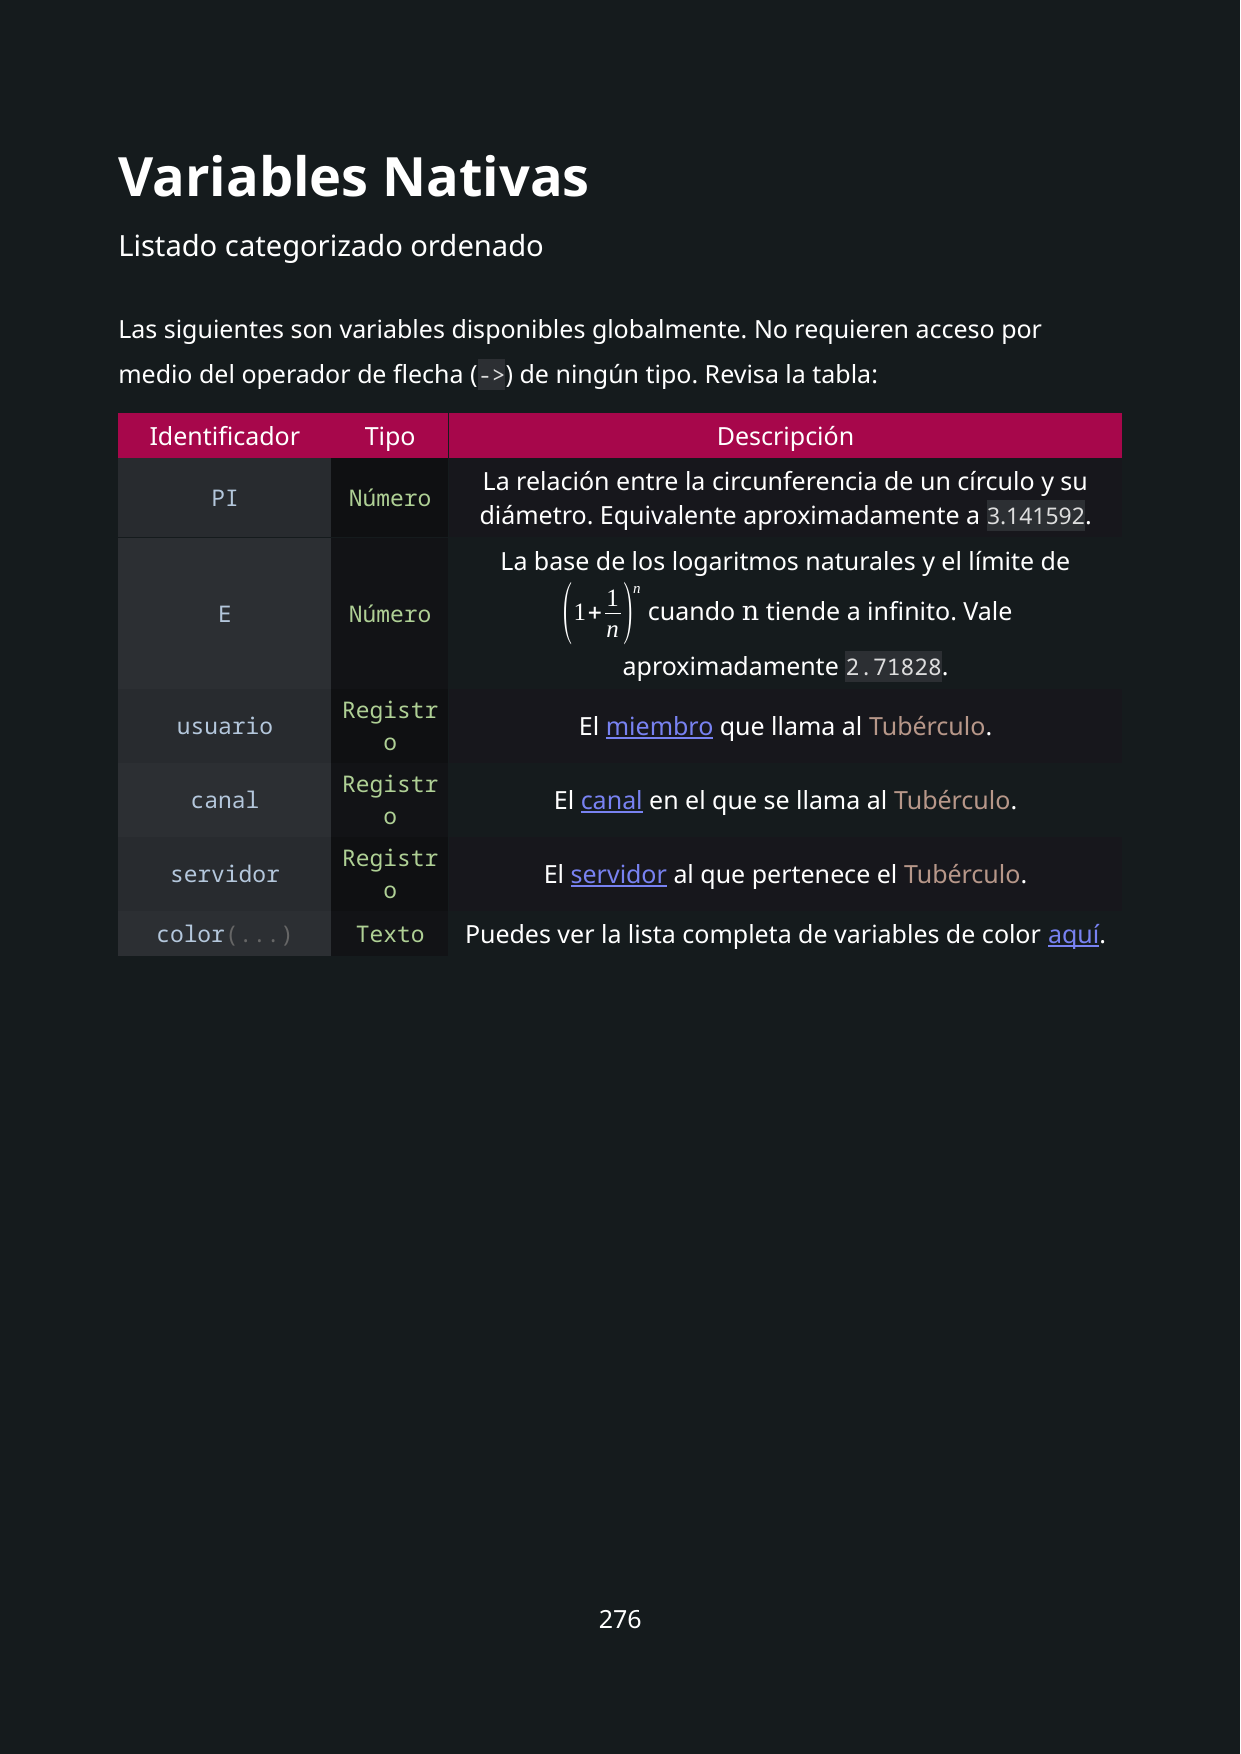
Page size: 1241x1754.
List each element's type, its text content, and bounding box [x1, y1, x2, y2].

table_header Identificador [118, 413, 331, 458]
table_cell usuario [118, 689, 331, 763]
table_cell La base de los logaritmos naturales y el límite de cuando n tiende a infinito. Vale aproximadamente 2.71828. [449, 538, 1122, 689]
table_cell El servidor al que pertenece el Tubérculo. [449, 837, 1122, 911]
table_cell canal [118, 763, 331, 837]
subtitle Listado categorizado ordenado [118, 225, 1122, 265]
table_cell servidor [118, 837, 331, 911]
table_cell Registro [331, 837, 448, 911]
table_cell El canal en el que se llama al Tubérculo. [449, 763, 1122, 837]
table_cell Número [331, 458, 448, 537]
table_cell El miembro que llama al Tubérculo. [449, 689, 1122, 763]
table_cell Texto [331, 911, 448, 956]
table_header Descripción [449, 413, 1122, 458]
table_cell Registro [331, 689, 448, 763]
table_cell color(...) [118, 911, 331, 956]
table_cell Número [331, 538, 448, 689]
table_cell La relación entre la circunferencia de un círculo y su diámetro. Equivalente aproximadamente a 3.141592. [449, 458, 1122, 537]
table_cell Puedes ver la lista completa de variables de color aquí. [449, 911, 1122, 956]
text Las siguientes son variables disponibles globalmente. No requieren acceso por medio del operador de flecha (->) de ningún tipo. Revisa la tabla: [118, 312, 1122, 390]
table_header Tipo [331, 413, 448, 458]
table_cell Registro [331, 763, 448, 837]
table_cell PI [118, 458, 331, 537]
subtitle Variables Nativas [118, 139, 1122, 213]
table_cell E [118, 538, 331, 689]
